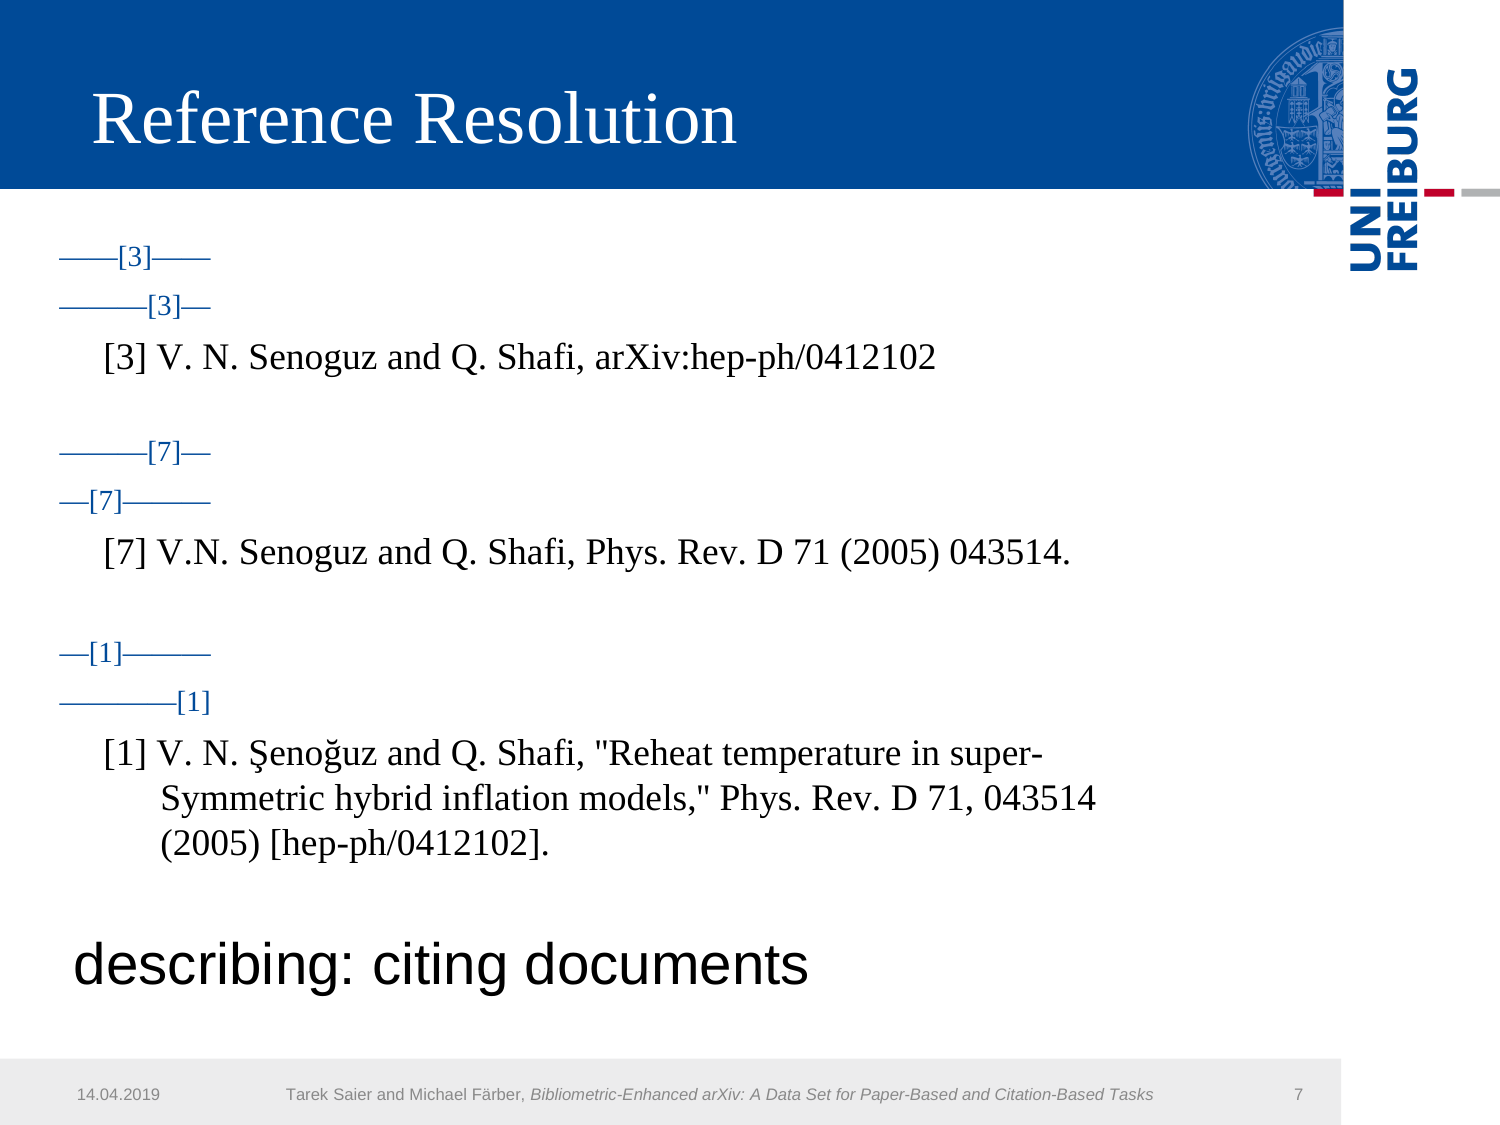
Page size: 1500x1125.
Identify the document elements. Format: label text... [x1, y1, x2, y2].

text_box ———[3]— [44, 279, 325, 384]
title Reference Resolution [76, 49, 1235, 178]
text_box [3] V. N. Senoguz and Q. Shafi, arXiv:hep-ph/0412102 [88, 324, 1093, 385]
text_box describing: citing documents + cited document [59, 919, 1388, 1004]
text_box ————[1] [44, 674, 325, 780]
picture [0, 0, 1500, 271]
text_box —[1]——— [44, 625, 325, 674]
text_box ——[3]—— [44, 230, 325, 279]
text_box —[7]——— [44, 473, 325, 579]
text_box [1] V. N. Şenoğuz and Q. Shafi, ''Reheat temperature in super- Symmetric hybrid inflation models,'' Phys. Rev. D 71, 043514 (2005) [hep-ph/0412102]. [88, 720, 1123, 916]
text_box [7] V.N. Senoguz and Q. Shafi, Phys. Rev. D 71 (2005) 043514. [88, 519, 1093, 580]
text_box ———[7]— [44, 425, 325, 473]
